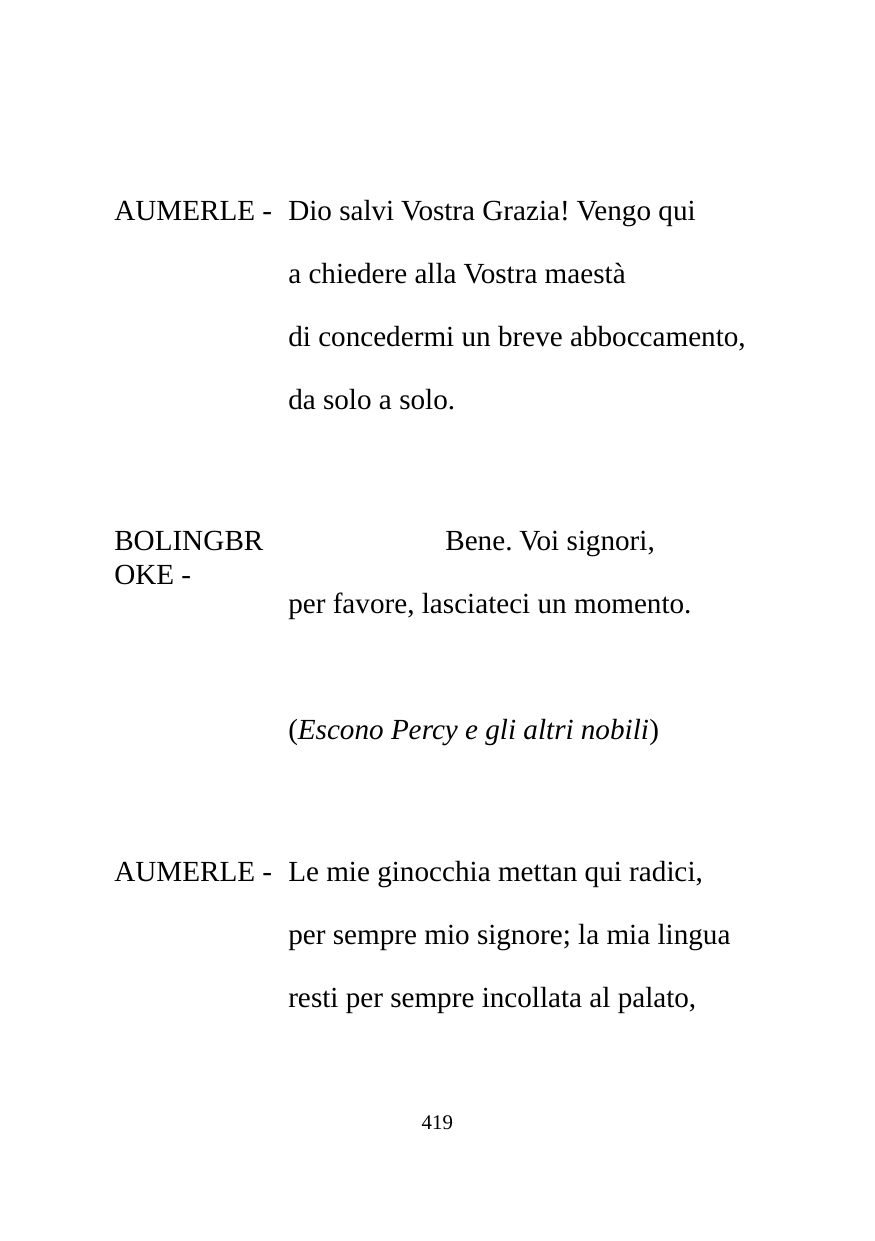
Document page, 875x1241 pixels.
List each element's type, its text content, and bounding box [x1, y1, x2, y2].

table_cell [106, 106, 280, 185]
table_cell AUMERLE - [106, 185, 280, 516]
table_cell Dio salvi Vostra Grazia! Vengo qui a chiedere alla Vostra maestà di concedermi un breve abboccamento, da solo a solo. [280, 185, 768, 516]
table_cell Bene. Voi signori, per favore, lasciateci un momento. (Escono Percy e gli altri nobili) [280, 516, 768, 846]
table_cell BOLINGBROKE - [106, 516, 280, 846]
table_cell Le mie ginocchia mettan qui radici, per sempre mio signore; la mia lingua resti per sempre incollata al palato, [280, 846, 768, 1051]
table_cell [280, 106, 768, 185]
table_cell AUMERLE - [106, 846, 280, 1051]
